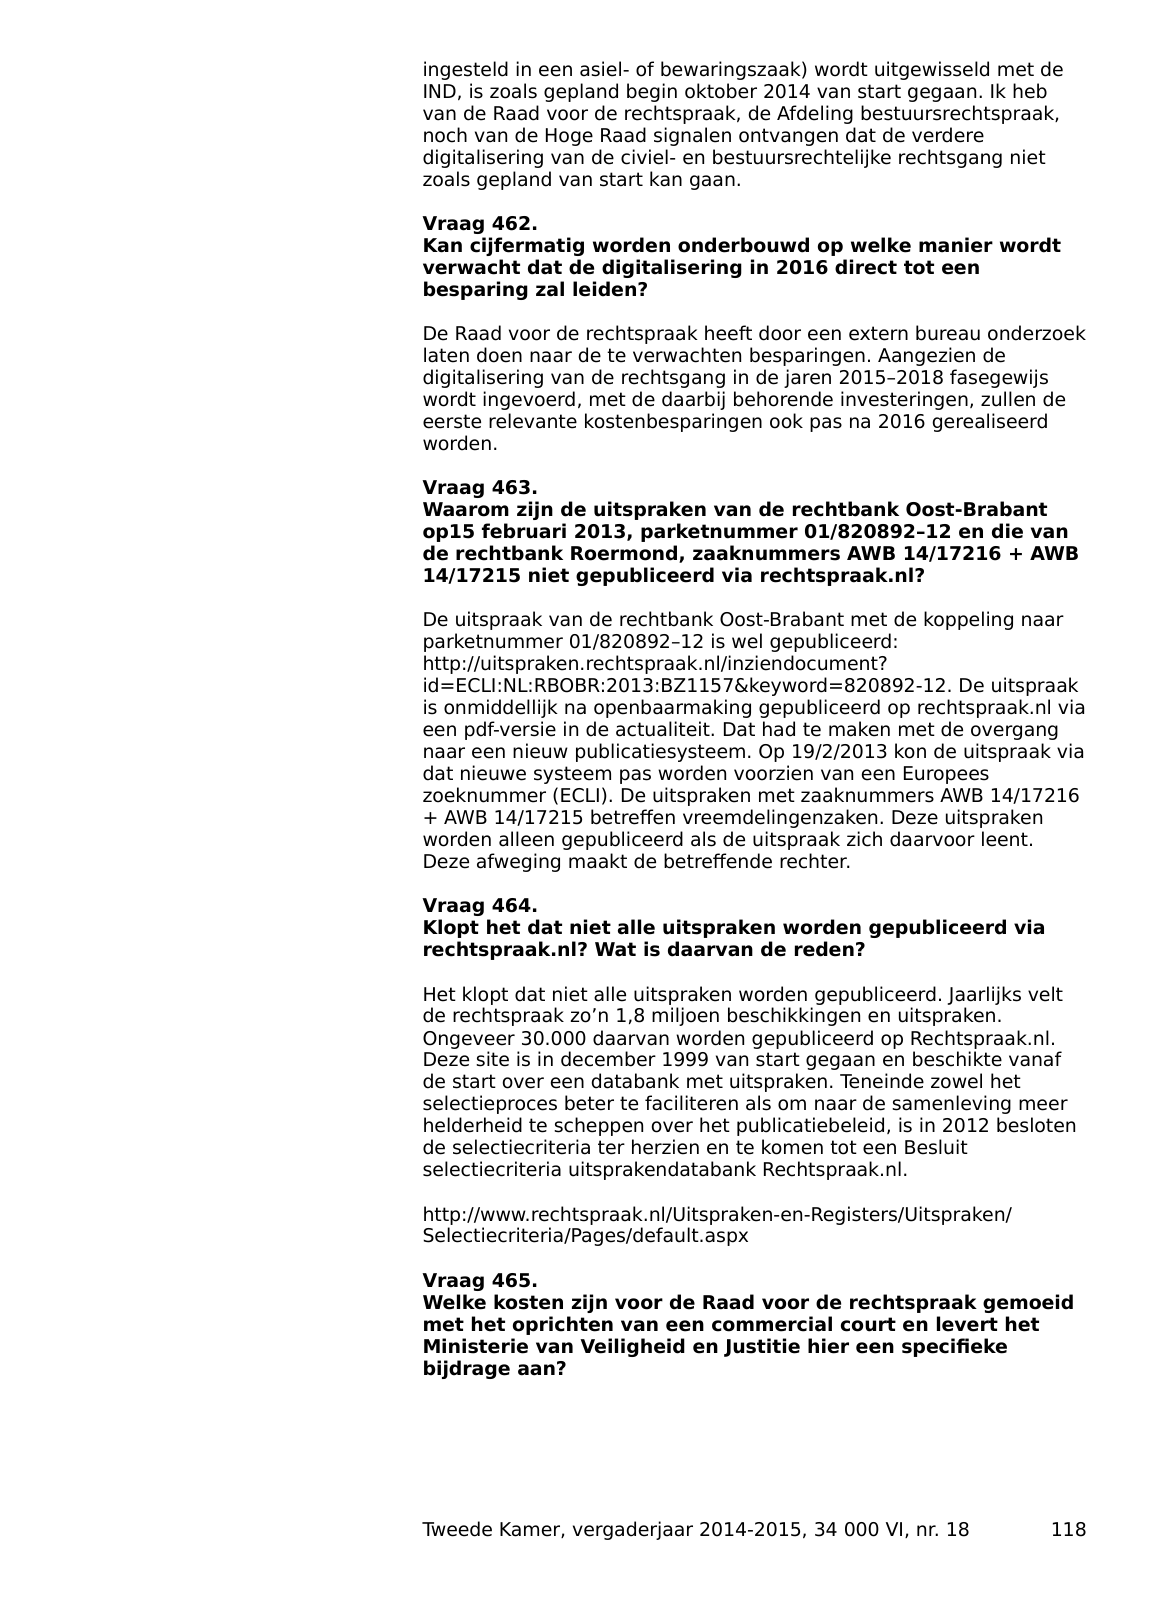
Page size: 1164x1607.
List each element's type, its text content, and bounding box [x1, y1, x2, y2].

text Welke kosten zijn voor de Raad voor de rechtspraak gemoeid met het oprichten van een commercial court en levert het Ministerie van Veiligheid en Justitie hier een specifieke bijdrage aan? [422, 1292, 1087, 1379]
text Kan cijfermatig worden onderbouwd op welke manier wordt verwacht dat de digitalisering in 2016 direct tot een besparing zal leiden? [422, 235, 1087, 301]
text ingesteld in een asiel- of bewaringszaak) wordt uitgewisseld met de IND, is zoals gepland begin oktober 2014 van start gegaan. Ik heb van de Raad voor de rechtspraak, de Afdeling bestuursrechtspraak, noch van de Hoge Raad signalen ontvangen dat de verdere digitalisering van de civiel- en bestuursrechtelijke rechtsgang niet zoals gepland van start kan gaan. [422, 59, 1087, 191]
text De Raad voor de rechtspraak heeft door een extern bureau onderzoek laten doen naar de te verwachten besparingen. Aangezien de digitalisering van de rechtsgang in de jaren 2015–2018 fasegewijs wordt ingevoerd, met de daarbij behorende investeringen, zullen de eerste relevante kostenbesparingen ook pas na 2016 gerealiseerd worden. [422, 323, 1087, 455]
text Vraag 463. [422, 477, 1087, 499]
text De uitspraak van de rechtbank Oost-Brabant met de koppeling naar parketnummer 01/820892–12 is wel gepubliceerd: http://uitspraken.rechtspraak.nl/inziendocument?id=ECLI:NL:RBOBR:2013:BZ1157&keyword=820892-12. De uitspraak is onmiddellijk na openbaarmaking gepubliceerd op rechtspraak.nl via een pdf-versie in de actualiteit. Dat had te maken met de overgang naar een nieuw publicatiesysteem. Op 19/2/2013 kon de uitspraak via dat nieuwe systeem pas worden voorzien van een Europees zoeknummer (ECLI). De uitspraken met zaaknummers AWB 14/17216 + AWB 14/17215 betreffen vreemdelingenzaken. Deze uitspraken worden alleen gepubliceerd als de uitspraak zich daarvoor leent. Deze afweging maakt de betreffende rechter. [422, 609, 1087, 873]
text Waarom zijn de uitspraken van de rechtbank Oost-Brabant op15 februari 2013, parketnummer 01/820892–12 en die van de rechtbank Roermond, zaaknummers AWB 14/17216 + AWB 14/17215 niet gepubliceerd via rechtspraak.nl? [422, 499, 1087, 587]
text Klopt het dat niet alle uitspraken worden gepubliceerd via rechtspraak.nl? Wat is daarvan de reden? [422, 917, 1087, 961]
text http://www.rechtspraak.nl/Uitspraken-en-Registers/Uitspraken/Selectiecriteria/Pages/default.aspx [422, 1203, 1087, 1247]
text Vraag 465. [422, 1269, 1087, 1292]
text Vraag 464. [422, 895, 1087, 917]
text Vraag 462. [422, 213, 1087, 235]
text Het klopt dat niet alle uitspraken worden gepubliceerd. Jaarlijks velt de rechtspraak zo’n 1,8 miljoen beschikkingen en uitspraken. Ongeveer 30.000 daarvan worden gepubliceerd op Rechtspraak.nl. Deze site is in december 1999 van start gegaan en beschikte vanaf de start over een databank met uitspraken. Teneinde zowel het selectieproces beter te faciliteren als om naar de samenleving meer helderheid te scheppen over het publicatiebeleid, is in 2012 besloten de selectiecriteria ter herzien en te komen tot een Besluit selectiecriteria uitsprakendatabank Rechtspraak.nl. [422, 983, 1087, 1181]
